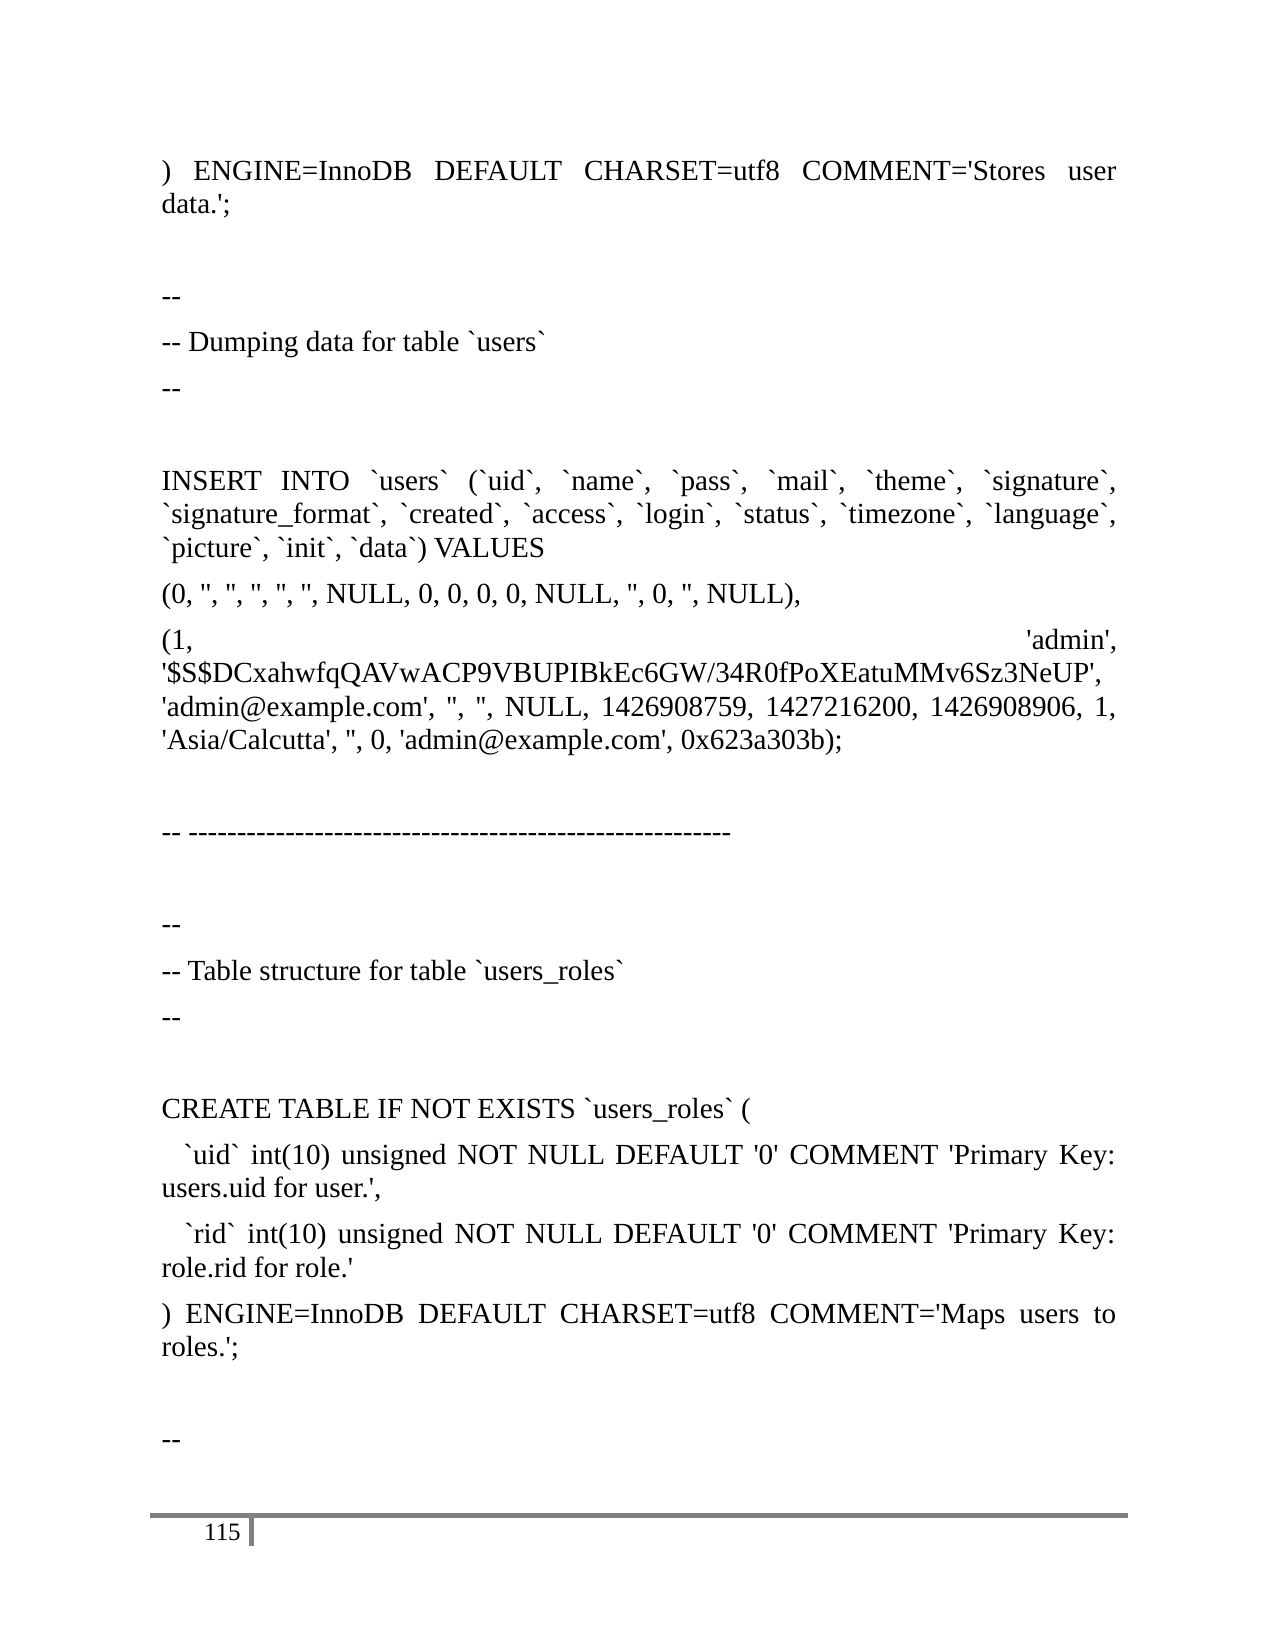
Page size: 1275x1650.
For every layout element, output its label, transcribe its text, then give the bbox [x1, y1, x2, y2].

text CREATE TABLE IF NOT EXISTS `users_roles` ( [161, 1091, 1117, 1124]
text -- Table structure for table `users_roles` [161, 953, 1117, 986]
text -- -------------------------------------------------------- [161, 814, 1117, 848]
text -- [161, 999, 1117, 1032]
text ) ENGINE=InnoDB DEFAULT CHARSET=utf8 COMMENT='Maps users to roles.'; [161, 1296, 1117, 1363]
text -- [161, 371, 1117, 404]
text (1, 'admin', '$S$DCxahwfqQAVwACP9VBUPIBkEc6GW/34R0fPoXEatuMMv6Sz3NeUP', 'admin@example.com', '', '', NULL, 1426908759, 1427216200, 1426908906, 1, 'Asia/Calcutta', '', 0, 'admin@example.com', 0x623a303b); [161, 622, 1117, 756]
text ) ENGINE=InnoDB DEFAULT CHARSET=utf8 COMMENT='Stores user data.'; [161, 153, 1117, 220]
text `rid` int(10) unsigned NOT NULL DEFAULT '0' COMMENT 'Primary Key: role.rid for role.' [161, 1216, 1117, 1283]
text `uid` int(10) unsigned NOT NULL DEFAULT '0' COMMENT 'Primary Key: users.uid for user.', [161, 1137, 1117, 1204]
text -- [161, 278, 1117, 312]
text -- [161, 1422, 1117, 1455]
text INSERT INTO `users` (`uid`, `name`, `pass`, `mail`, `theme`, `signature`, `signature_format`, `created`, `access`, `login`, `status`, `timezone`, `language`, `picture`, `init`, `data`) VALUES [161, 463, 1117, 563]
text (0, '', '', '', '', '', NULL, 0, 0, 0, 0, NULL, '', 0, '', NULL), [161, 576, 1117, 609]
text -- [161, 907, 1117, 940]
text -- Dumping data for table `users` [161, 324, 1117, 358]
